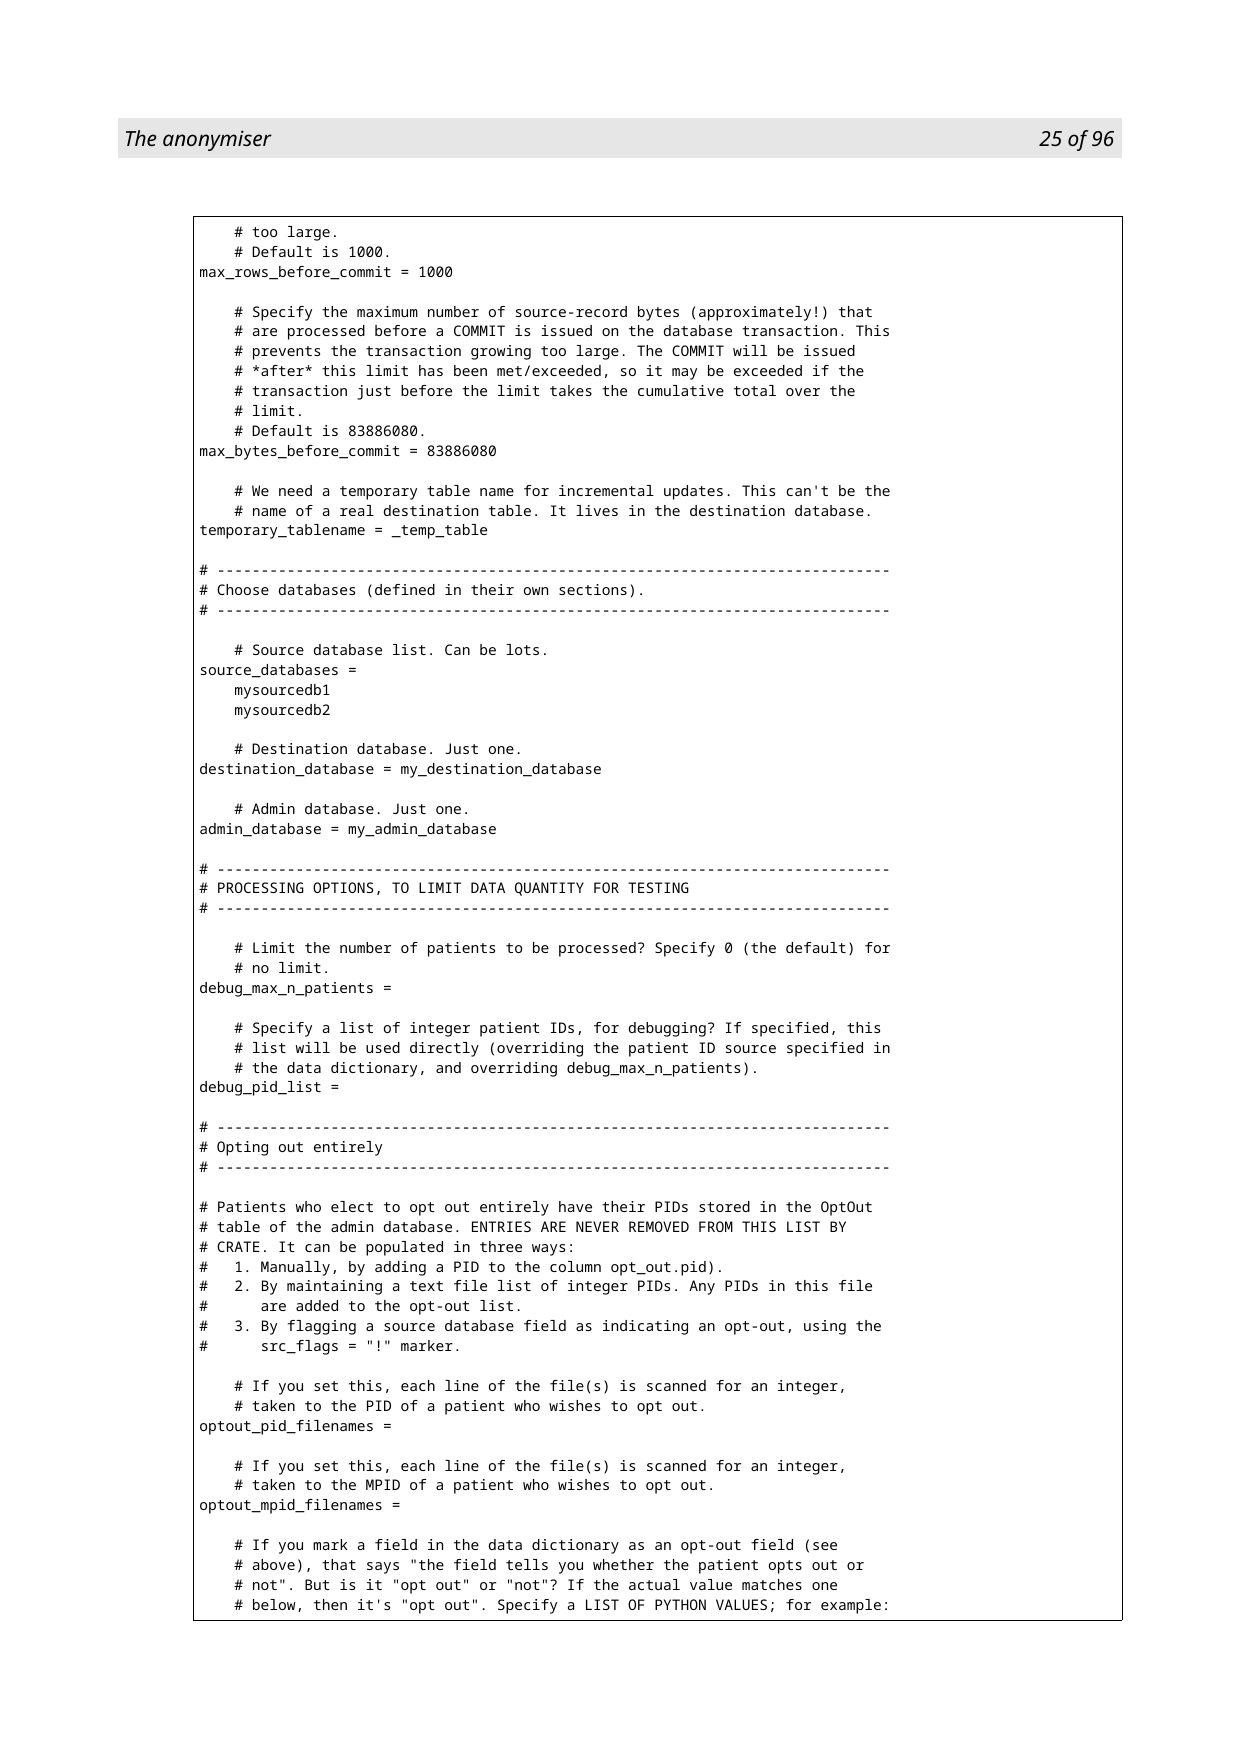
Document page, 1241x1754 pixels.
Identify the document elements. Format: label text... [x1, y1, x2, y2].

table_header # too large. # Default is 1000. max_rows_before_commit = 1000 # Specify the maximum number of source-record bytes (approximately!) that # are processed before a COMMIT is issued on the database transaction. This # prevents the transaction growing too large. The COMMIT will be issued # *after* this limit has been met/exceeded, so it may be exceeded if the # transaction just before the limit takes the cumulative total over the # limit. # Default is 83886080. max_bytes_before_commit = 83886080 # We need a temporary table name for incremental updates. This can't be the # name of a real destination table. It lives in the destination database. temporary_tablename = _temp_table # ----------------------------------------------------------------------------- # Choose databases (defined in their own sections). # ----------------------------------------------------------------------------- # Source database list. Can be lots. source_databases = mysourcedb1 mysourcedb2 # Destination database. Just one. destination_database = my_destination_database # Admin database. Just one. admin_database = my_admin_database # ----------------------------------------------------------------------------- # PROCESSING OPTIONS, TO LIMIT DATA QUANTITY FOR TESTING # ----------------------------------------------------------------------------- # Limit the number of patients to be processed? Specify 0 (the default) for # no limit. debug_max_n_patients = # Specify a list of integer patient IDs, for debugging? If specified, this # list will be used directly (overriding the patient ID source specified in # the data dictionary, and overriding debug_max_n_patients). debug_pid_list = # ----------------------------------------------------------------------------- # Opting out entirely # ----------------------------------------------------------------------------- # Patients who elect to opt out entirely have their PIDs stored in the OptOut # table of the admin database. ENTRIES ARE NEVER REMOVED FROM THIS LIST BY # CRATE. It can be populated in three ways: # 1. Manually, by adding a PID to the column opt_out.pid). # 2. By maintaining a text file list of integer PIDs. Any PIDs in this file # are added to the opt-out list. # 3. By flagging a source database field as indicating an opt-out, using the # src_flags = "!" marker. # If you set this, each line of the file(s) is scanned for an integer, # taken to the PID of a patient who wishes to opt out. optout_pid_filenames = # If you set this, each line of the file(s) is scanned for an integer, # taken to the MPID of a patient who wishes to opt out. optout_mpid_filenames = # If you mark a field in the data dictionary as an opt-out field (see # above), that says "the field tells you whether the patient opts out or # not". But is it "opt out" or "not"? If the actual value matches one # below, then it's "opt out". Specify a LIST OF PYTHON VALUES; for example: [194, 217, 1122, 1620]
